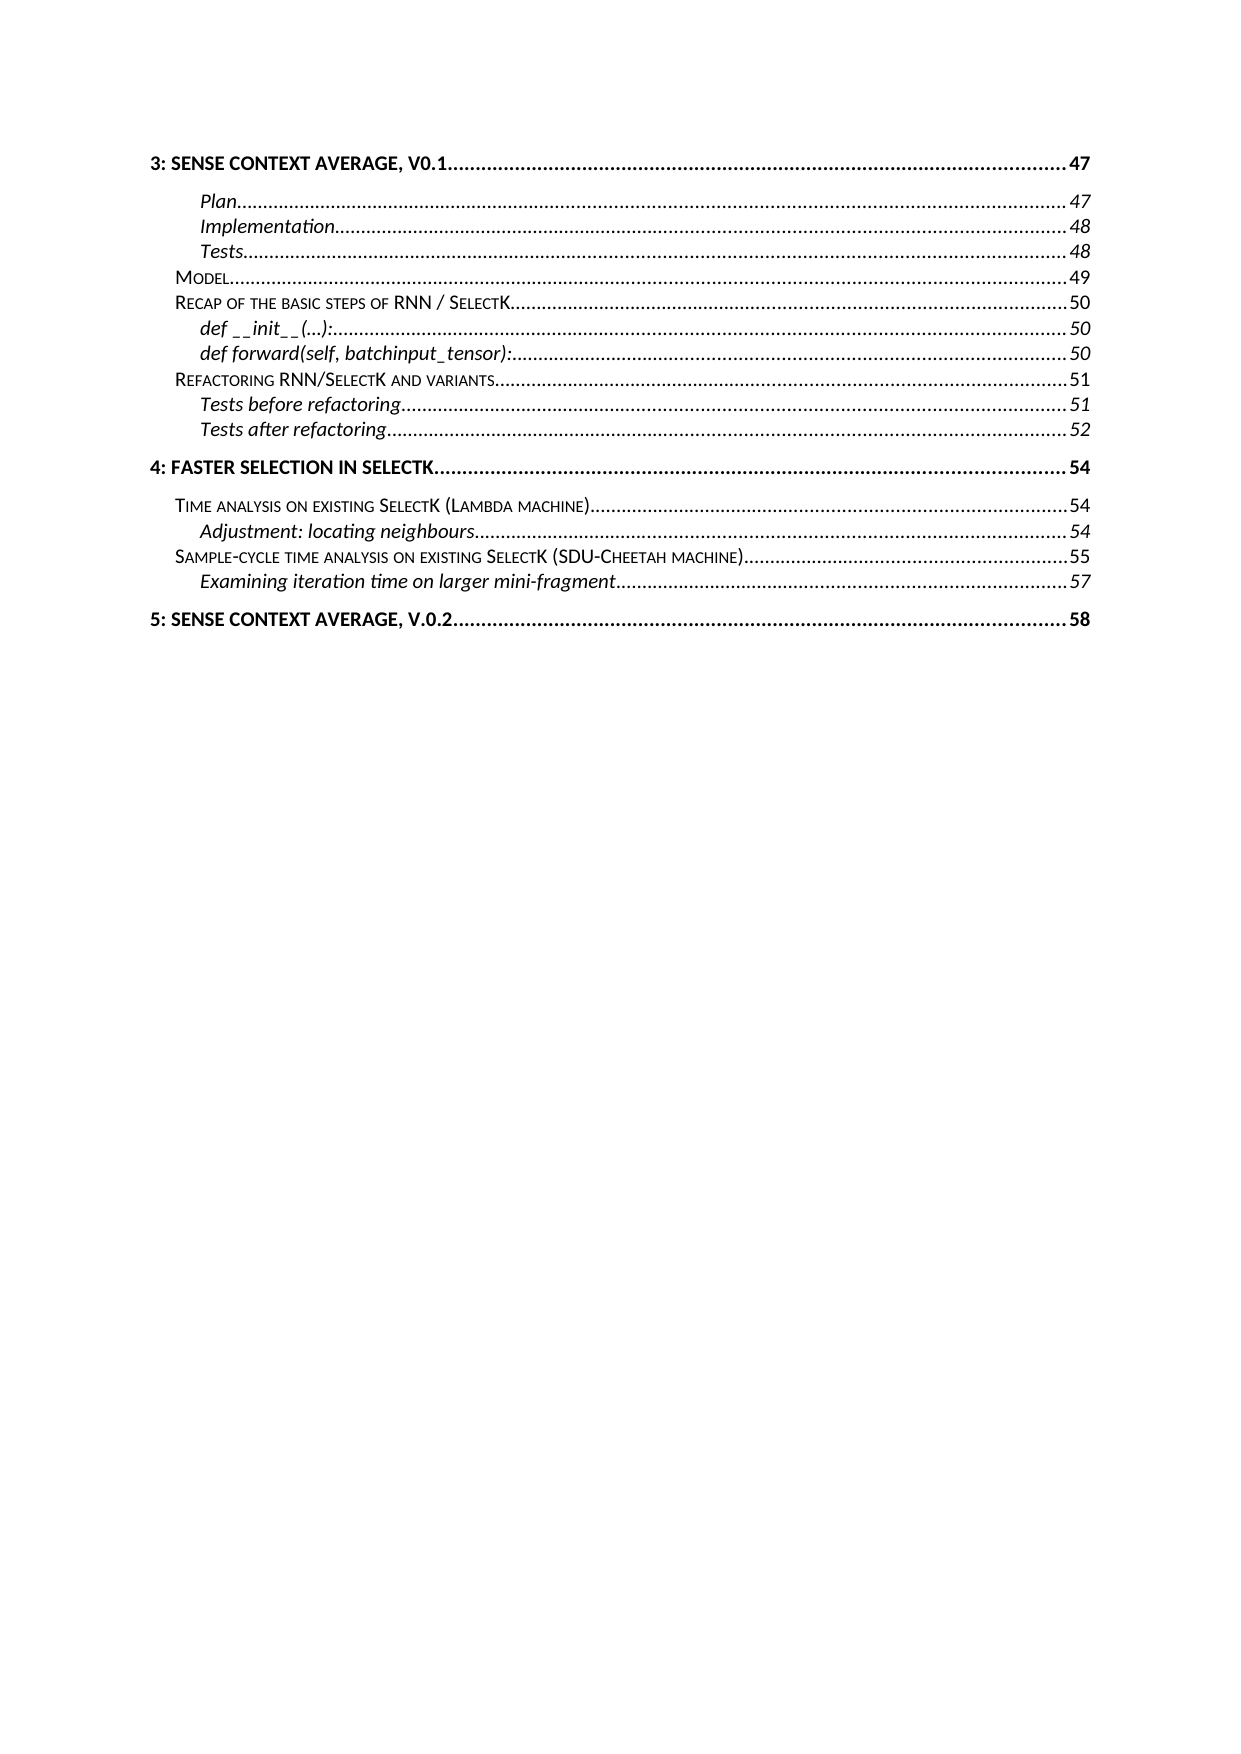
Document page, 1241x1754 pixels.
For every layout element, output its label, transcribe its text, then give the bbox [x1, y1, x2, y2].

text Tests after refactoring 52 [200, 417, 1090, 442]
text Tests before refactoring 51 [200, 391, 1090, 417]
text Adjustment: locating neighbours 54 [200, 518, 1090, 543]
text Plan 47 [200, 188, 1090, 213]
text def __init__(…): 50 [200, 315, 1090, 340]
text 4: Faster selection in SelectK 54 [150, 454, 1090, 480]
text 3: Sense context average, v0.1 47 [150, 150, 1090, 175]
text Sample-cycle time analysis on existing SelectK (SDU-Cheetah machine) 55 [175, 543, 1090, 569]
text Tests 48 [200, 239, 1090, 264]
text Recap of the basic steps of RNN / SelectK 50 [175, 289, 1090, 315]
text Time analysis on existing SelectK (Lambda machine) 54 [175, 492, 1090, 518]
text Examining iteration time on larger mini-fragment 57 [200, 569, 1090, 594]
text Model 49 [175, 264, 1090, 289]
text def forward(self, batchinput_tensor): 50 [200, 340, 1090, 366]
text 5: Sense Context Average, v.0.2 58 [150, 607, 1090, 632]
text Refactoring RNN/SelectK and variants 51 [175, 366, 1090, 391]
text Implementation 48 [200, 213, 1090, 239]
